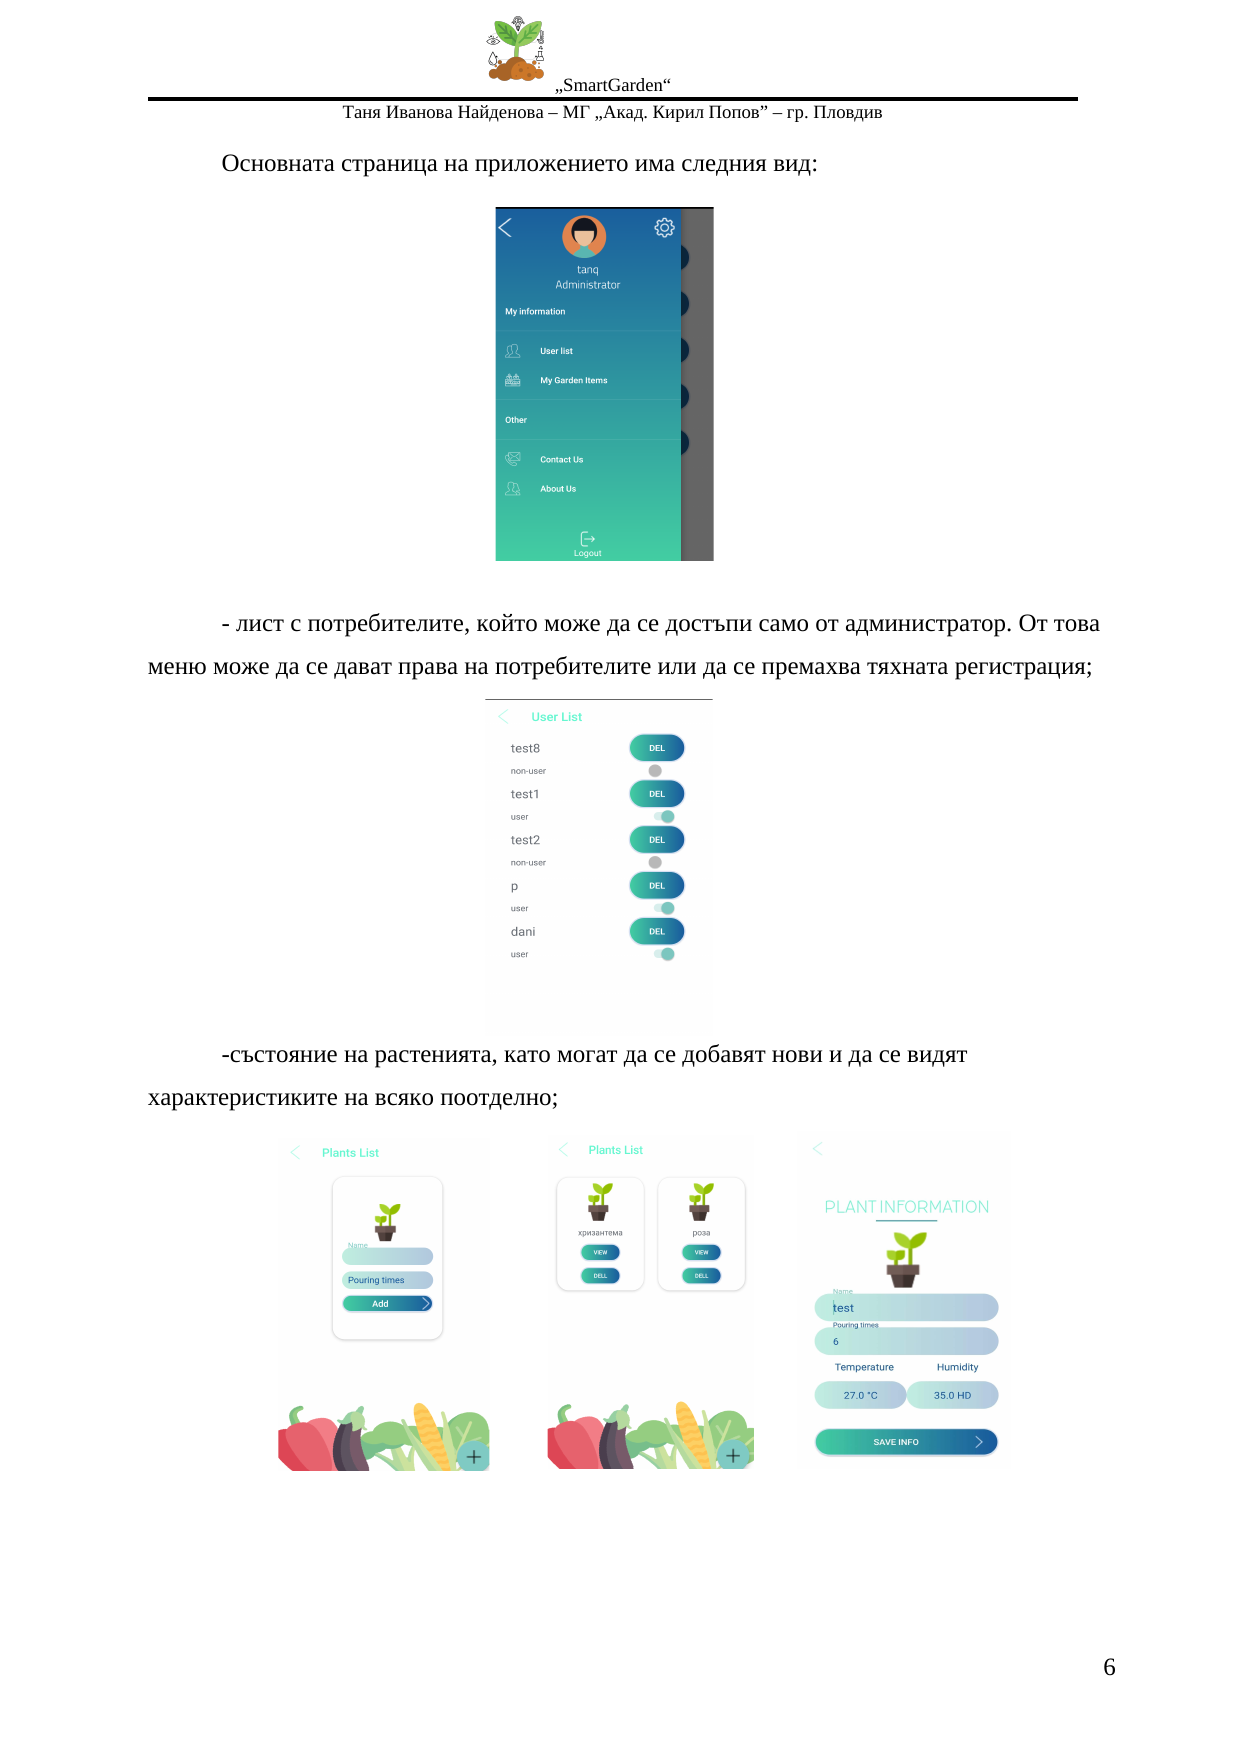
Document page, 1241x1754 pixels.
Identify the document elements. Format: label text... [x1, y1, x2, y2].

picture [486, 11, 544, 86]
picture [495, 207, 714, 561]
picture [485, 699, 713, 1036]
picture [547, 1135, 754, 1469]
text -състояние на растенията, като могат да се добавят нови и да се видят характеристиките на всяко поотделно; [148, 1039, 1116, 1111]
picture [278, 1138, 490, 1471]
picture [797, 1131, 1011, 1469]
text Основната страница на приложението има следния вид: - лист с потребителите, който може да се достъпи само от администратор. От това меню може да се дават права на потребителите или да се премахва тяхната регистрация; [148, 148, 1116, 679]
